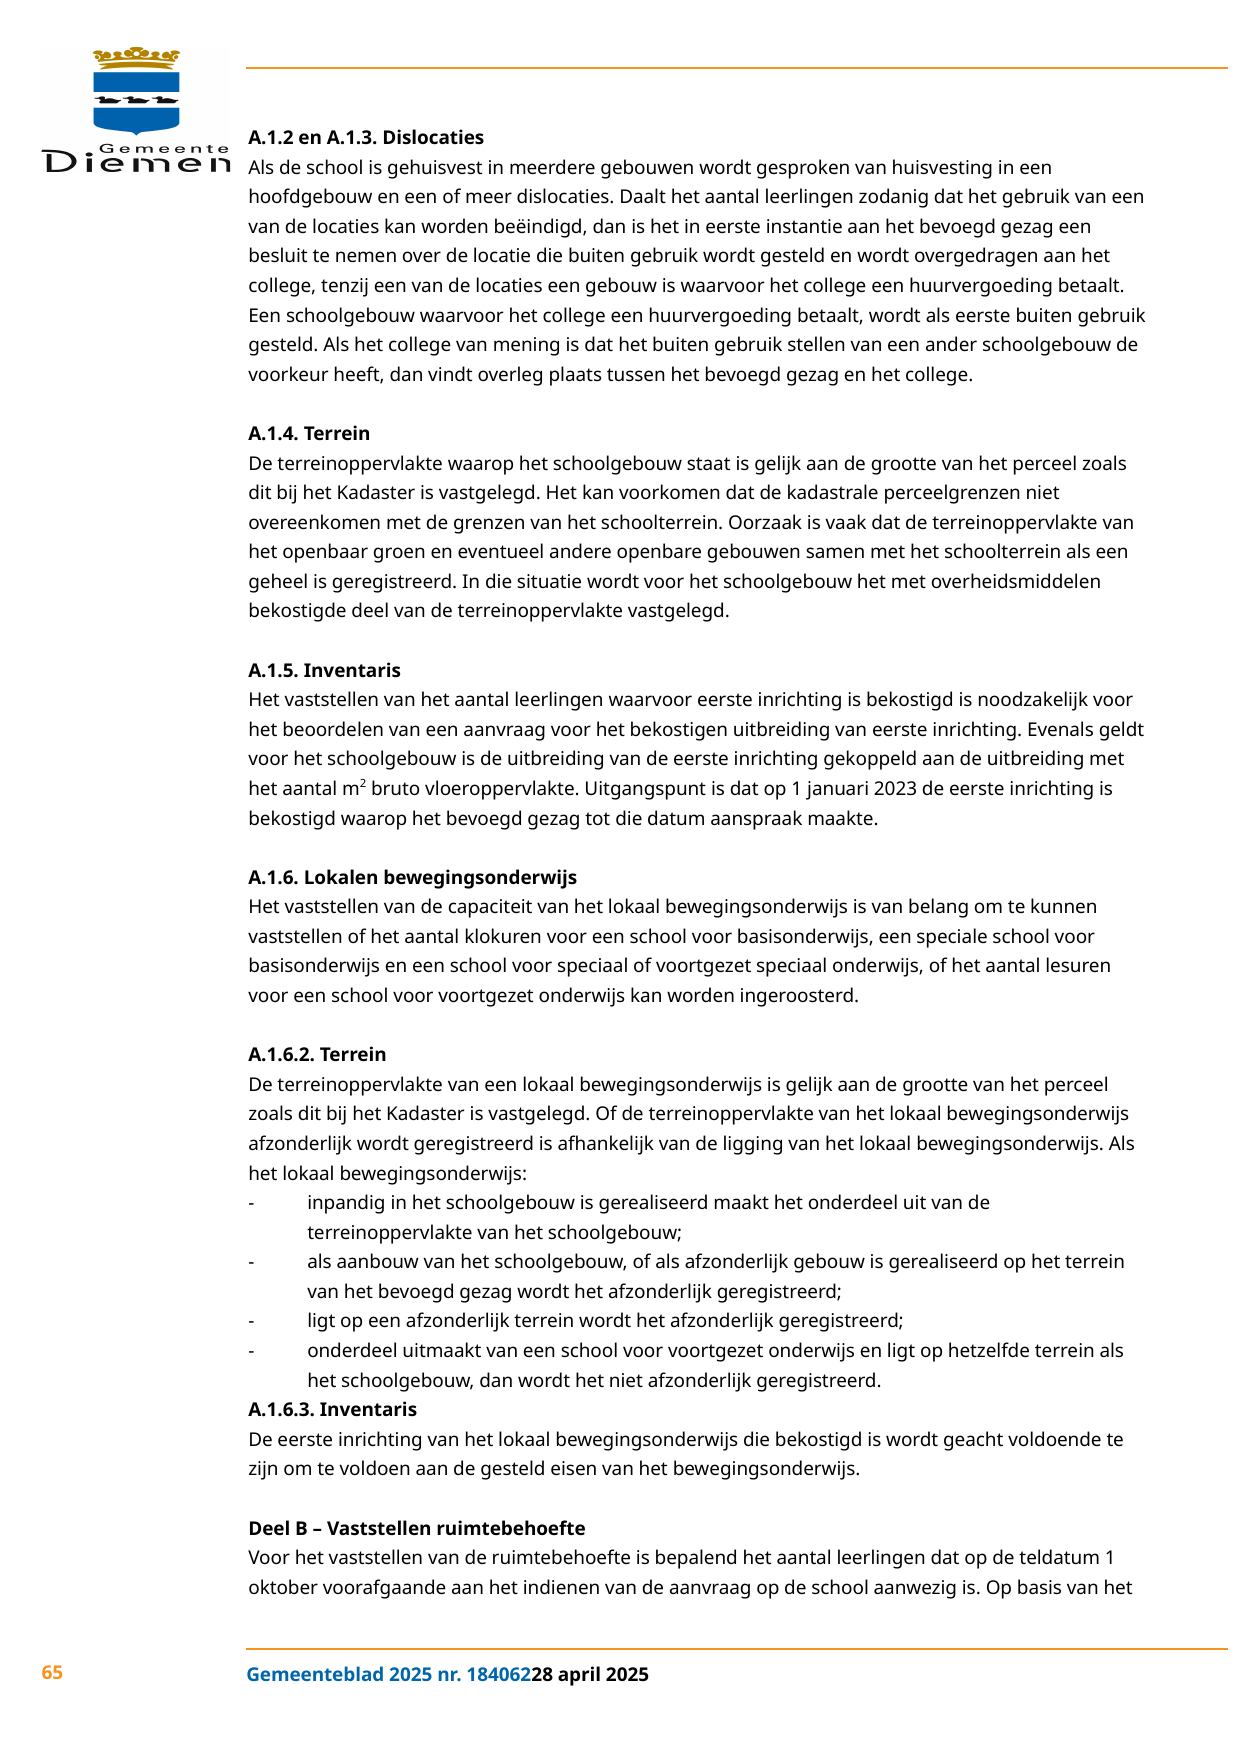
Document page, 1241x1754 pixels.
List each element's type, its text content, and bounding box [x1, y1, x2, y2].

text A.1.6.2. Terrein [248, 1041, 1152, 1067]
text Het vaststellen van het aantal leerlingen waarvoor eerste inrichting is bekostigd is noodzakelijk voor het beoordelen van een aanvraag voor het bekostigen uitbreiding van eerste inrichting. Evenals geldt voor het schoolgebouw is de uitbreiding van de eerste inrichting gekoppeld aan de uitbreiding met het aantal m2 bruto vloeroppervlakte. Uitgangspunt is dat op 1 januari 2023 de eerste inrichting is bekostigd waarop het bevoegd gezag tot die datum aanspraak maakte. [248, 686, 1152, 831]
picture [41, 47, 231, 172]
text De terreinoppervlakte van een lokaal bewegingsonderwijs is gelijk aan de grootte van het perceel zoals dit bij het Kadaster is vastgelegd. Of de terreinoppervlakte van het lokaal bewegingsonderwijs afzonderlijk wordt geregistreerd is afhankelijk van de ligging van het lokaal bewegingsonderwijs. Als het lokaal bewegingsonderwijs: [248, 1071, 1152, 1186]
text De eerste inrichting van het lokaal bewegingsonderwijs die bekostigd is wordt geacht voldoende te zijn om te voldoen aan de gesteld eisen van het bewegingsonderwijs. [248, 1426, 1152, 1481]
text A.1.2 en A.1.3. Dislocaties [248, 124, 1152, 150]
list onderdeel uitmaakt van een school voor voortgezet onderwijs en ligt op hetzelfde terrein als het schoolgebouw, dan wordt het niet afzonderlijk geregistreerd. [248, 1337, 1152, 1393]
list als aanbouw van het schoolgebouw, of als afzonderlijk gebouw is gerealiseerd op het terrein van het bevoegd gezag wordt het afzonderlijk geregistreerd; [248, 1248, 1152, 1304]
text Voor het vaststellen van de ruimtebehoefte is bepalend het aantal leerlingen dat op de teldatum 1 oktober voorafgaande aan het indienen van de aanvraag op de school aanwezig is. Op basis van het [248, 1544, 1152, 1600]
text A.1.4. Terrein [248, 420, 1152, 446]
text A.1.6.3. Inventaris [248, 1396, 1152, 1422]
text Deel B – Vaststellen ruimtebehoefte [248, 1515, 1152, 1541]
text Het vaststellen van de capaciteit van het lokaal bewegingsonderwijs is van belang om te kunnen vaststellen of het aantal klokuren voor een school voor basisonderwijs, een speciale school voor basisonderwijs en een school voor speciaal of voortgezet speciaal onderwijs, of het aantal lesuren voor een school voor voortgezet onderwijs kan worden ingeroosterd. [248, 893, 1152, 1008]
list ligt op een afzonderlijk terrein wordt het afzonderlijk geregistreerd; [248, 1308, 1152, 1333]
text A.1.6. Lokalen bewegingsonderwijs [248, 864, 1152, 890]
list inpandig in het schoolgebouw is gerealiseerd maakt het onderdeel uit van de terreinoppervlakte van het schoolgebouw; [248, 1189, 1152, 1245]
text Als de school is gehuisvest in meerdere gebouwen wordt gesproken van huisvesting in een hoofdgebouw en een of meer dislocaties. Daalt het aantal leerlingen zodanig dat het gebruik van een van de locaties kan worden beëindigd, dan is het in eerste instantie aan het bevoegd gezag een besluit te nemen over de locatie die buiten gebruik wordt gesteld en wordt overgedragen aan het college, tenzij een van de locaties een gebouw is waarvoor het college een huurvergoeding betaalt. Een schoolgebouw waarvoor het college een huurvergoeding betaalt, wordt als eerste buiten gebruik gesteld. Als het college van mening is dat het buiten gebruik stellen van een ander schoolgebouw de voorkeur heeft, dan vindt overleg plaats tussen het bevoegd gezag en het college. [248, 154, 1152, 387]
text A.1.5. Inventaris [248, 657, 1152, 683]
text De terreinoppervlakte waarop het schoolgebouw staat is gelijk aan de grootte van het perceel zoals dit bij het Kadaster is vastgelegd. Het kan voorkomen dat de kadastrale perceelgrenzen niet overeenkomen met de grenzen van het schoolterrein. Oorzaak is vaak dat de terreinoppervlakte van het openbaar groen en eventueel andere openbare gebouwen samen met het schoolterrein als een geheel is geregistreerd. In die situatie wordt voor het schoolgebouw het met overheidsmiddelen bekostigde deel van de terreinoppervlakte vastgelegd. [248, 450, 1152, 623]
